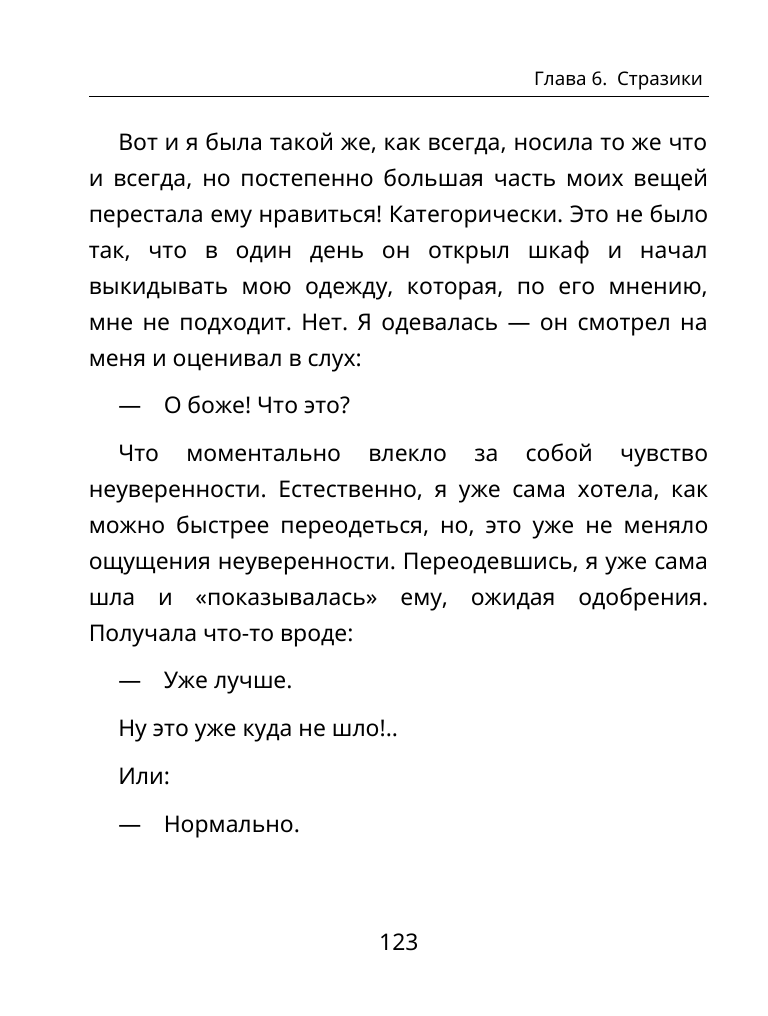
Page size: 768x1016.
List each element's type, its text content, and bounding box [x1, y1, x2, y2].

text Ну это уже куда не шло!.. [88, 712, 709, 743]
text Вот и я была такой же, как всегда, носила то же что и всегда, но постепенно большая часть моих вещей перестала ему нравиться! Категорически. Это не было так, что в один день он открыл шкаф и начал выкидывать мою одежду, которая, по его мнению, мне не подходит. Нет. Я одевалась — он смотрел на меня и оценивал в слух: [88, 126, 709, 373]
text Или: [88, 760, 709, 791]
list Уже лучше. [88, 664, 709, 696]
text Что моментально влекло за собой чувство неуверенности. Естественно, я уже сама хотела, как можно быстрее переодеться, но, это уже не меняло ощущения неуверенности. Переодевшись, я уже сама шла и «показывалась» ему, ожидая одобрения. Получала что-то вроде: [88, 437, 709, 648]
list Нормально. [88, 808, 709, 839]
list О боже! Что это? [88, 389, 709, 421]
